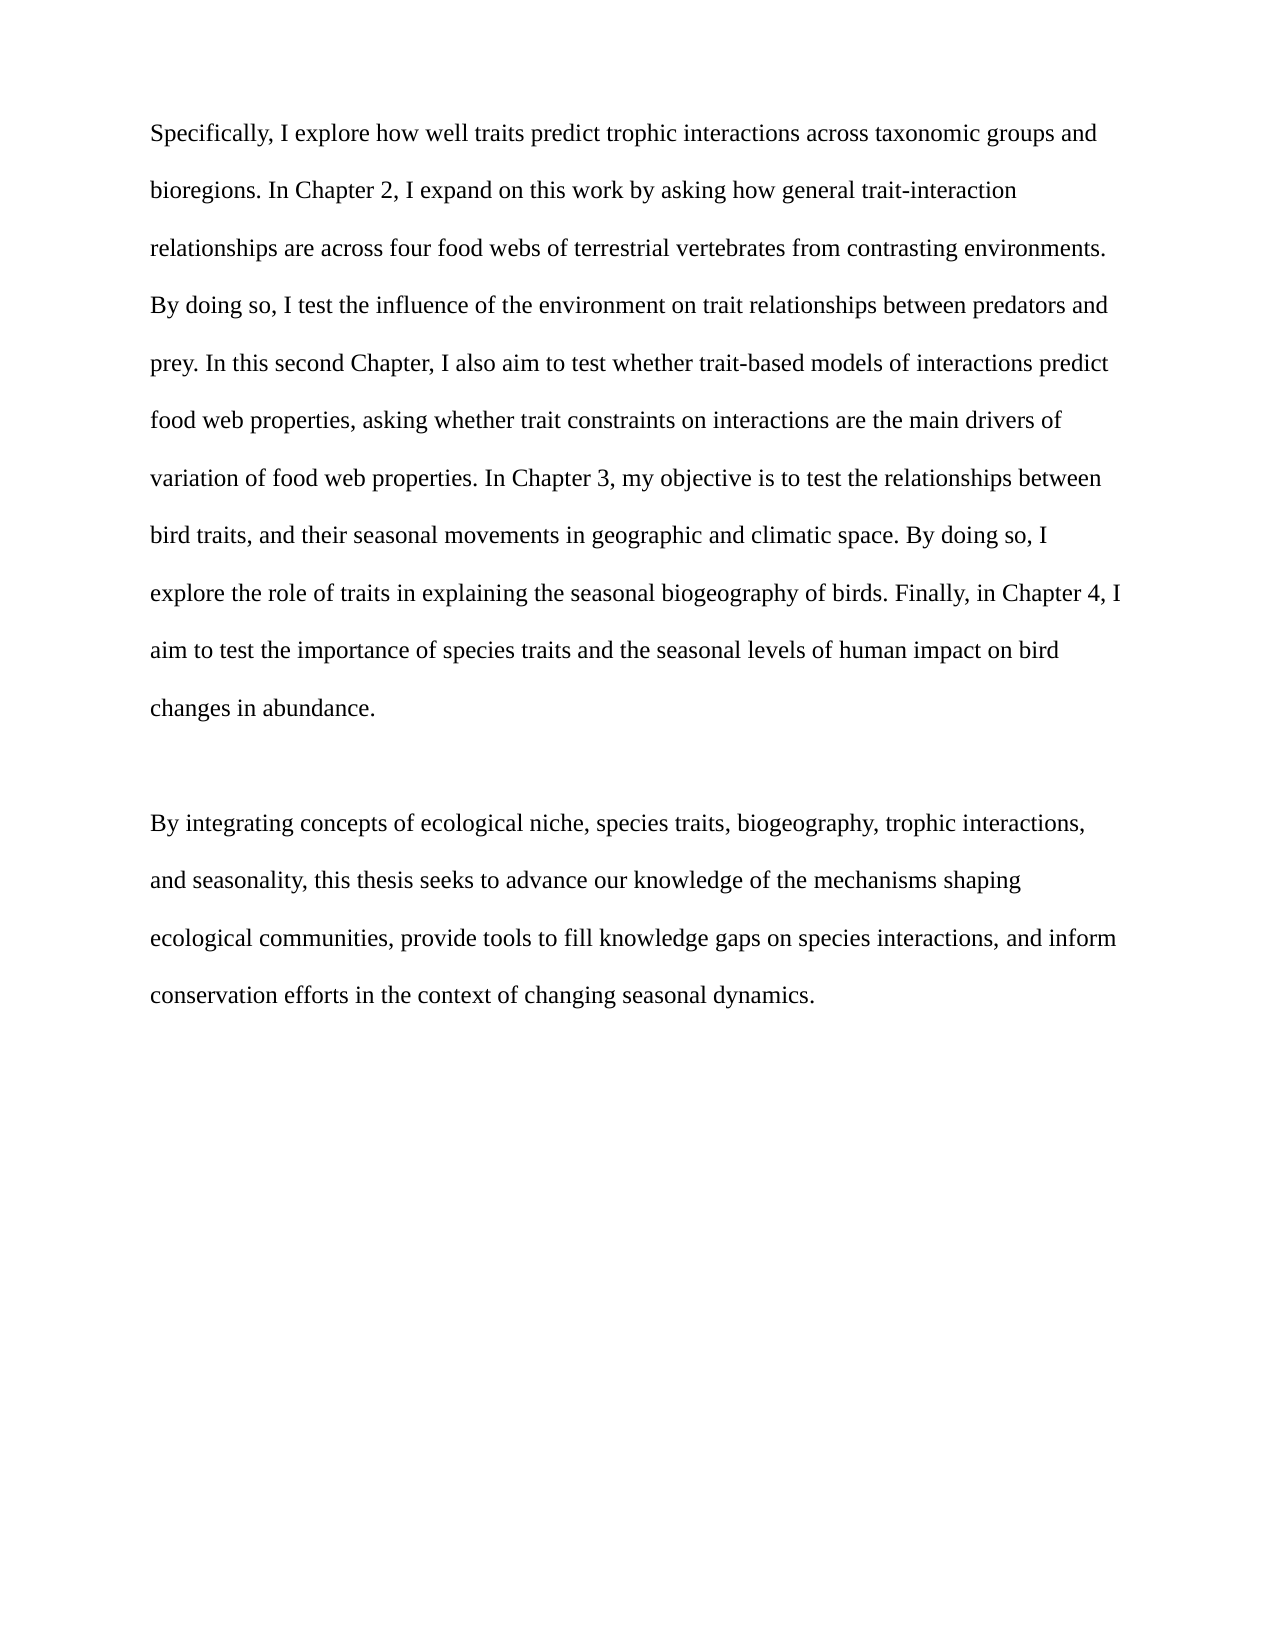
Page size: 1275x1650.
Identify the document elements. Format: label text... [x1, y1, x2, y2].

text Specifically, I explore how well traits predict trophic interactions across taxonomic groups and bioregions. In Chapter 2, I expand on this work by asking how general trait-interaction relationships are across four food webs of terrestrial vertebrates from contrasting environments. By doing so, I test the influence of the environment on trait relationships between predators and prey. In this second Chapter, I also aim to test whether trait-based models of interactions predict food web properties, asking whether trait constraints on interactions are the main drivers of variation of food web properties. In Chapter 3, my objective is to test the relationships between bird traits, and their seasonal movements in geographic and climatic space. By doing so, I explore the role of traits in explaining the seasonal biogeography of birds. Finally, in Chapter 4, I aim to test the importance of species traits and the seasonal levels of human impact on bird changes in abundance. [150, 118, 1125, 722]
text By integrating concepts of ecological niche, species traits, biogeography, trophic interactions, and seasonality, this thesis seeks to advance our knowledge of the mechanisms shaping ecological communities, provide tools to fill knowledge gaps on species interactions, and inform conservation efforts in the context of changing seasonal dynamics. [150, 808, 1125, 1009]
